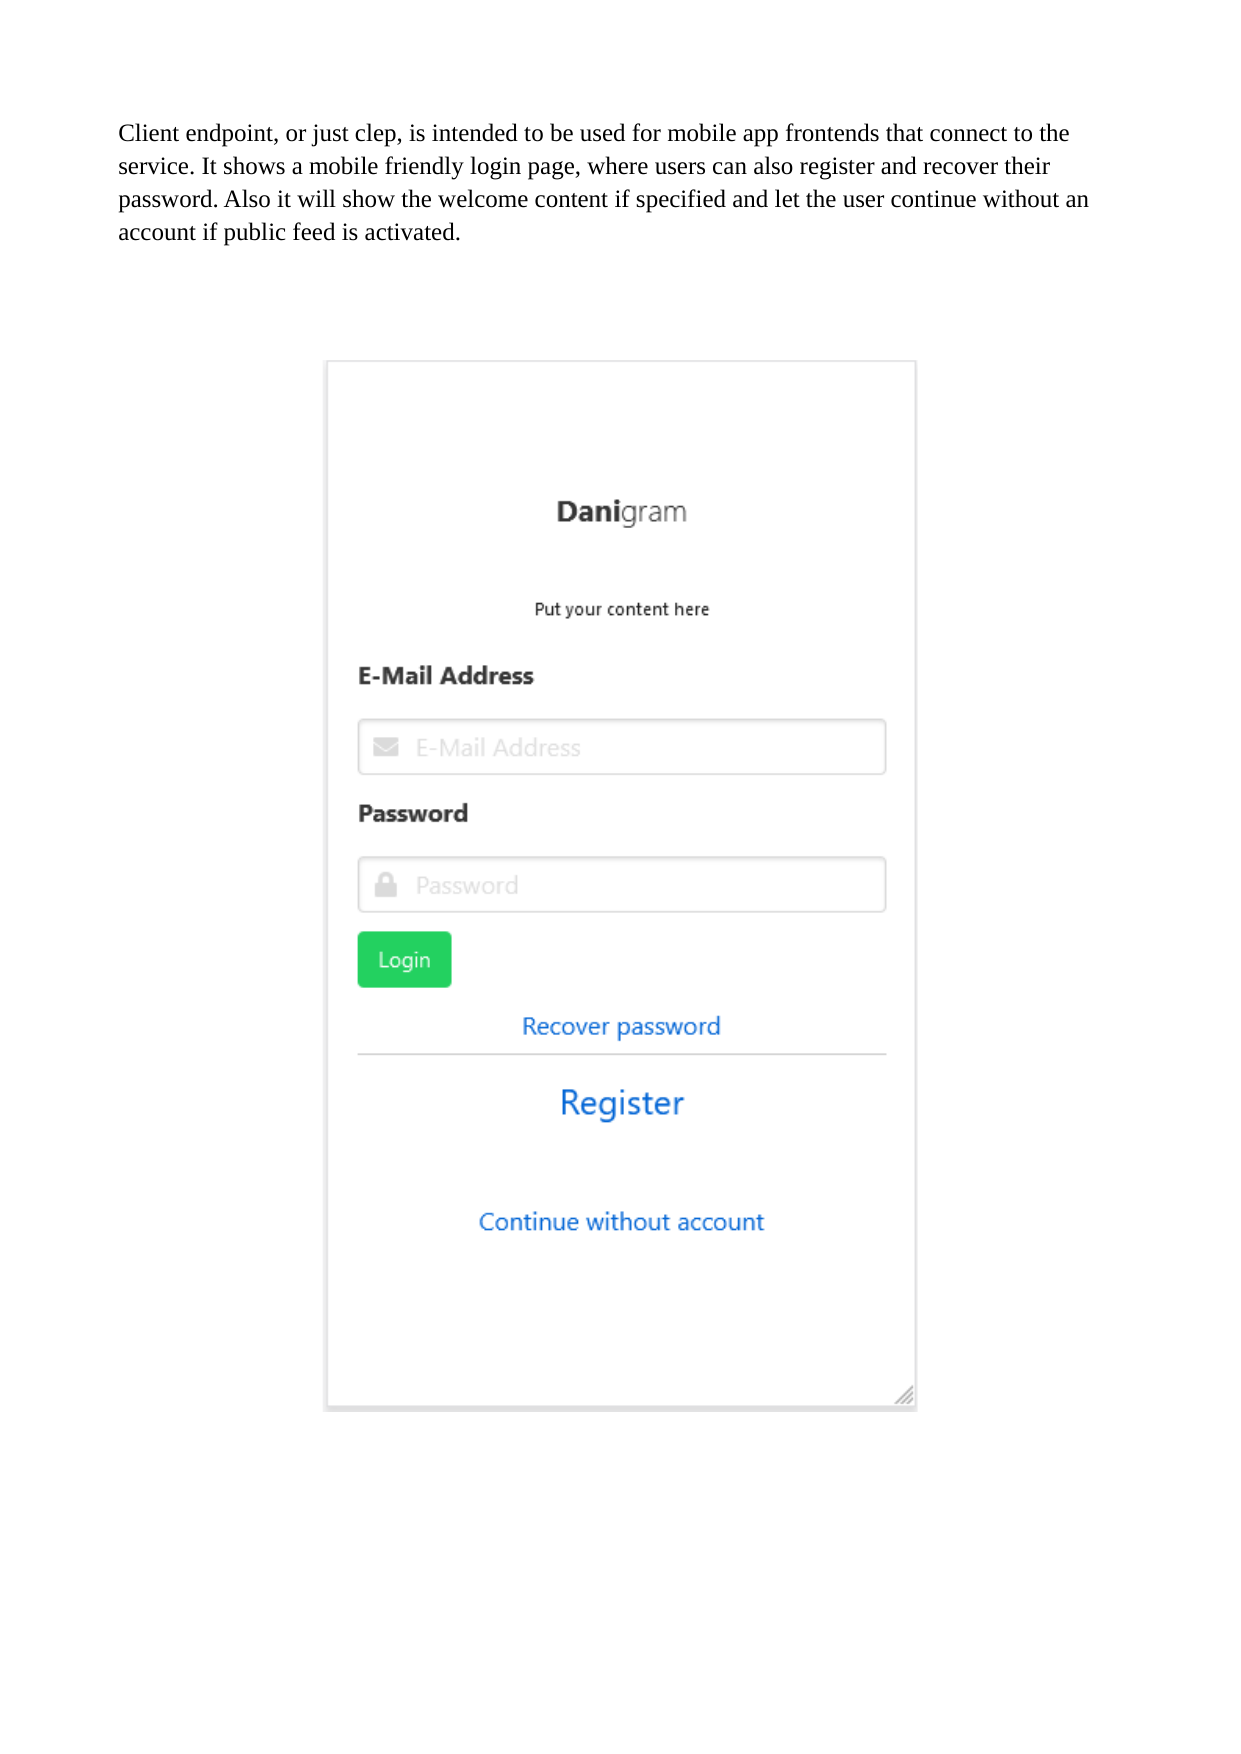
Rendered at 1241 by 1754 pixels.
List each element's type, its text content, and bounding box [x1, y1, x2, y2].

picture [322, 360, 918, 1412]
text Client endpoint, or just clep, is intended to be used for mobile app frontends that connect to the service. It shows a mobile friendly login page, where users can also register and recover their password. Also it will show the welcome content if specified and let the user continue without an account if public feed is activated. [118, 118, 1122, 246]
